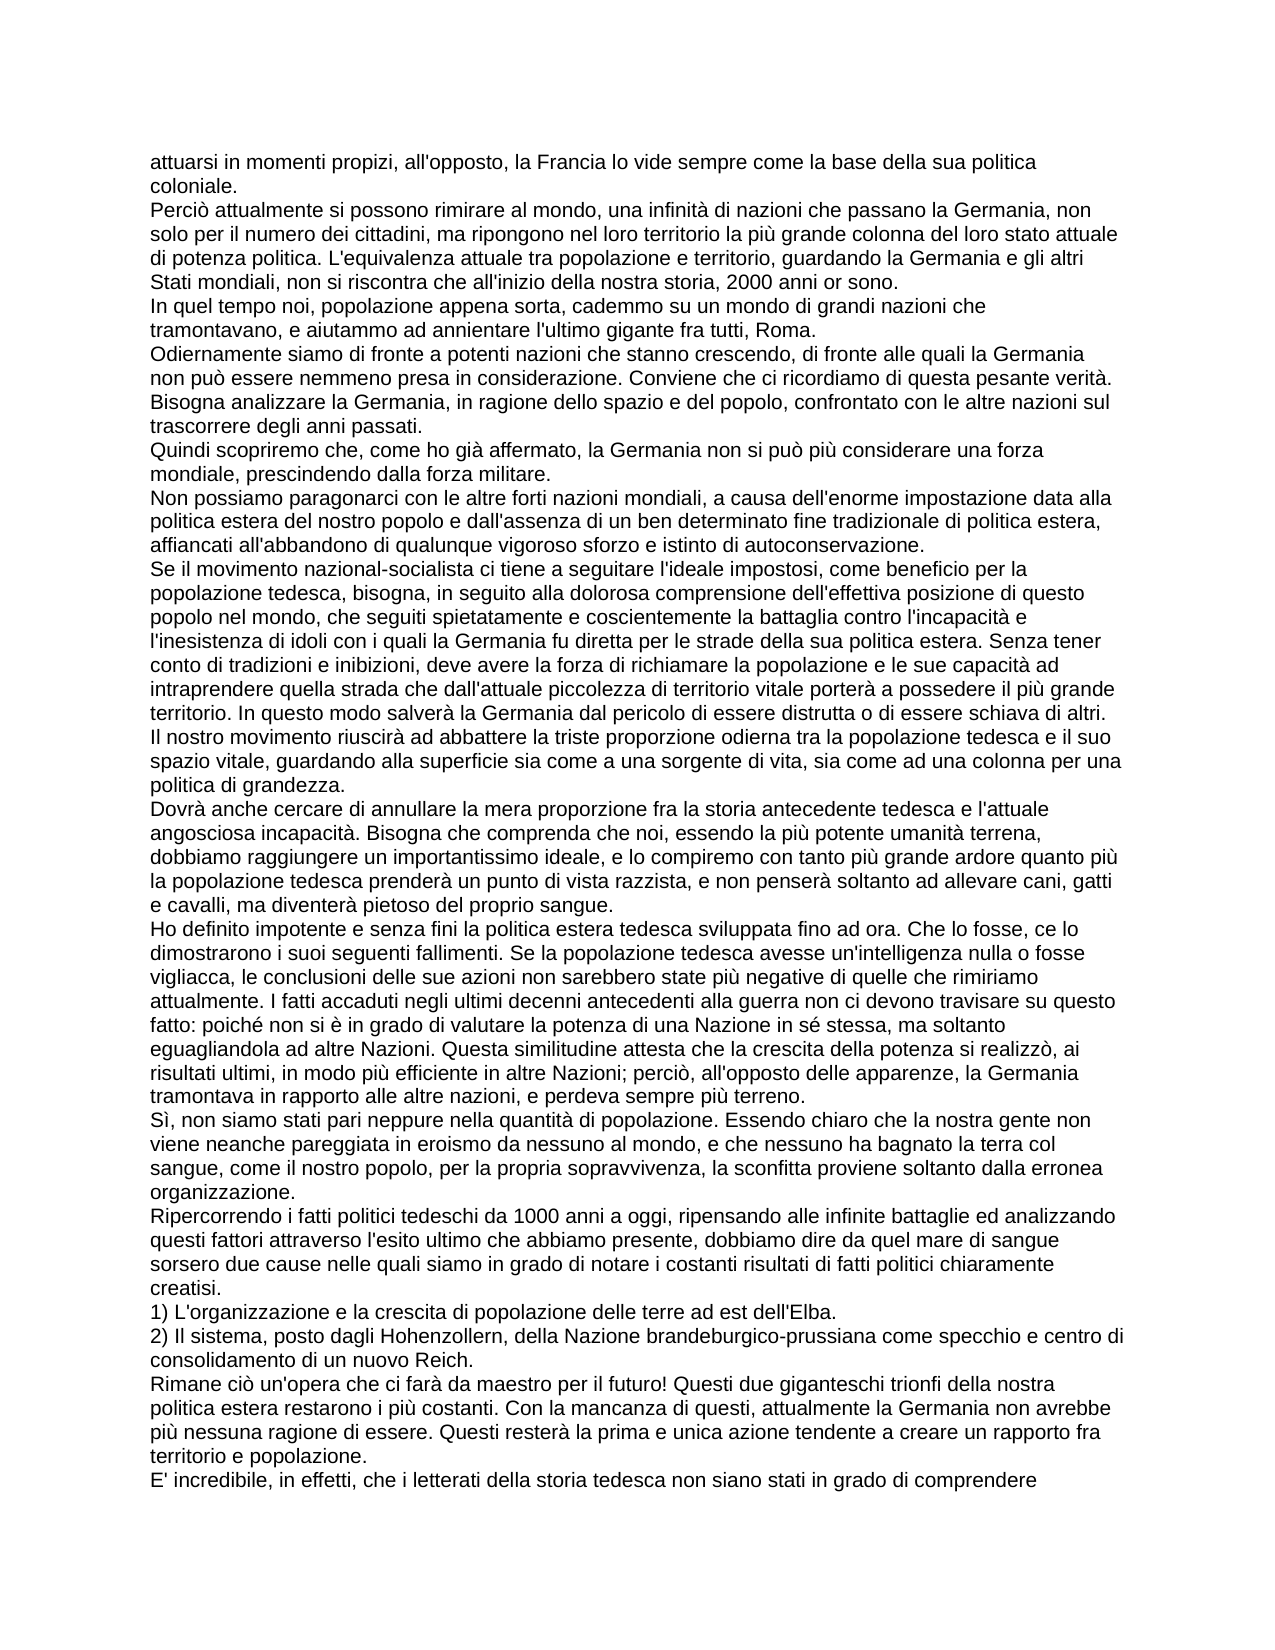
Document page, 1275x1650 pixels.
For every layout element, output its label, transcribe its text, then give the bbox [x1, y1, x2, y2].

text Non possiamo paragonarci con le altre forti nazioni mondiali, a causa dell'enorme impostazione data alla politica estera del nostro popolo e dall'assenza di un ben determinato fine tradizionale di politica estera, affiancati all'abbandono di qualunque vigoroso sforzo e istinto di autoconservazione. [150, 485, 1125, 557]
text Dovrà anche cercare di annullare la mera proporzione fra la storia antecedente tedesca e l'attuale angosciosa incapacità. Bisogna che comprenda che noi, essendo la più potente umanità terrena, dobbiamo raggiungere un importantissimo ideale, e lo compiremo con tanto più grande ardore quanto più la popolazione tedesca prenderà un punto di vista razzista, e non penserà soltanto ad allevare cani, gatti e cavalli, ma diventerà pietoso del proprio sangue. [150, 797, 1125, 917]
text E' incredibile, in effetti, che i letterati della storia tedesca non siano stati in grado di comprendere [150, 1468, 1125, 1492]
text Sì, non siamo stati pari neppure nella quantità di popolazione. Essendo chiaro che la nostra gente non viene neanche pareggiata in eroismo da nessuno al mondo, e che nessuno ha bagnato la terra col sangue, come il nostro popolo, per la propria sopravvivenza, la sconfitta proviene soltanto dalla erronea organizzazione. [150, 1108, 1125, 1204]
text Ho definito impotente e senza fini la politica estera tedesca sviluppata fino ad ora. Che lo fosse, ce lo dimostrarono i suoi seguenti fallimenti. Se la popolazione tedesca avesse un'intelligenza nulla o fosse vigliacca, le conclusioni delle sue azioni non sarebbero state più negative di quelle che rimiriamo attualmente. I fatti accaduti negli ultimi decenni antecedenti alla guerra non ci devono travisare su questo fatto: poiché non si è in grado di valutare la potenza di una Nazione in sé stessa, ma soltanto eguagliandola ad altre Nazioni. Questa similitudine attesta che la crescita della potenza si realizzò, ai risultati ultimi, in modo più efficiente in altre Nazioni; perciò, all'opposto delle apparenze, la Germania tramontava in rapporto alle altre nazioni, e perdeva sempre più terreno. [150, 917, 1125, 1108]
text Se il movimento nazional-socialista ci tiene a seguitare l'ideale impostosi, come beneficio per la popolazione tedesca, bisogna, in seguito alla dolorosa comprensione dell'effettiva posizione di questo popolo nel mondo, che seguiti spietatamente e coscientemente la battaglia contro l'incapacità e l'inesistenza di idoli con i quali la Germania fu diretta per le strade della sua politica estera. Senza tener conto di tradizioni e inibizioni, deve avere la forza di richiamare la popolazione e le sue capacità ad intraprendere quella strada che dall'attuale piccolezza di territorio vitale porterà a possedere il più grande territorio. In questo modo salverà la Germania dal pericolo di essere distrutta o di essere schiava di altri. [150, 557, 1125, 725]
text attuarsi in momenti propizi, all'opposto, la Francia lo vide sempre come la base della sua politica coloniale. [150, 150, 1125, 198]
text Ripercorrendo i fatti politici tedeschi da 1000 anni a oggi, ripensando alle infinite battaglie ed analizzando questi fattori attraverso l'esito ultimo che abbiamo presente, dobbiamo dire da quel mare di sangue sorsero due cause nelle quali siamo in grado di notare i costanti risultati di fatti politici chiaramente creatisi. [150, 1204, 1125, 1300]
text In quel tempo noi, popolazione appena sorta, cademmo su un mondo di grandi nazioni che tramontavano, e aiutammo ad annientare l'ultimo gigante fra tutti, Roma. [150, 294, 1125, 342]
text 1) L'organizzazione e la crescita di popolazione delle terre ad est dell'Elba. [150, 1300, 1125, 1324]
text Il nostro movimento riuscirà ad abbattere la triste proporzione odierna tra la popolazione tedesca e il suo spazio vitale, guardando alla superficie sia come a una sorgente di vita, sia come ad una colonna per una politica di grandezza. [150, 725, 1125, 797]
text Rimane ciò un'opera che ci farà da maestro per il futuro! Questi due giganteschi trionfi della nostra politica estera restarono i più costanti. Con la mancanza di questi, attualmente la Germania non avrebbe più nessuna ragione di essere. Questi resterà la prima e unica azione tendente a creare un rapporto fra territorio e popolazione. [150, 1372, 1125, 1468]
text 2) Il sistema, posto dagli Hohenzollern, della Nazione brandeburgico-prussiana come specchio e centro di consolidamento di un nuovo Reich. [150, 1324, 1125, 1372]
text Perciò attualmente si possono rimirare al mondo, una infinità di nazioni che passano la Germania, non solo per il numero dei cittadini, ma ripongono nel loro territorio la più grande colonna del loro stato attuale di potenza politica. L'equivalenza attuale tra popolazione e territorio, guardando la Germania e gli altri Stati mondiali, non si riscontra che all'inizio della nostra storia, 2000 anni or sono. [150, 198, 1125, 294]
text Odiernamente siamo di fronte a potenti nazioni che stanno crescendo, di fronte alle quali la Germania non può essere nemmeno presa in considerazione. Conviene che ci ricordiamo di questa pesante verità. Bisogna analizzare la Germania, in ragione dello spazio e del popolo, confrontato con le altre nazioni sul trascorrere degli anni passati. [150, 342, 1125, 437]
text Quindi scopriremo che, come ho già affermato, la Germania non si può più considerare una forza mondiale, prescindendo dalla forza militare. [150, 437, 1125, 485]
